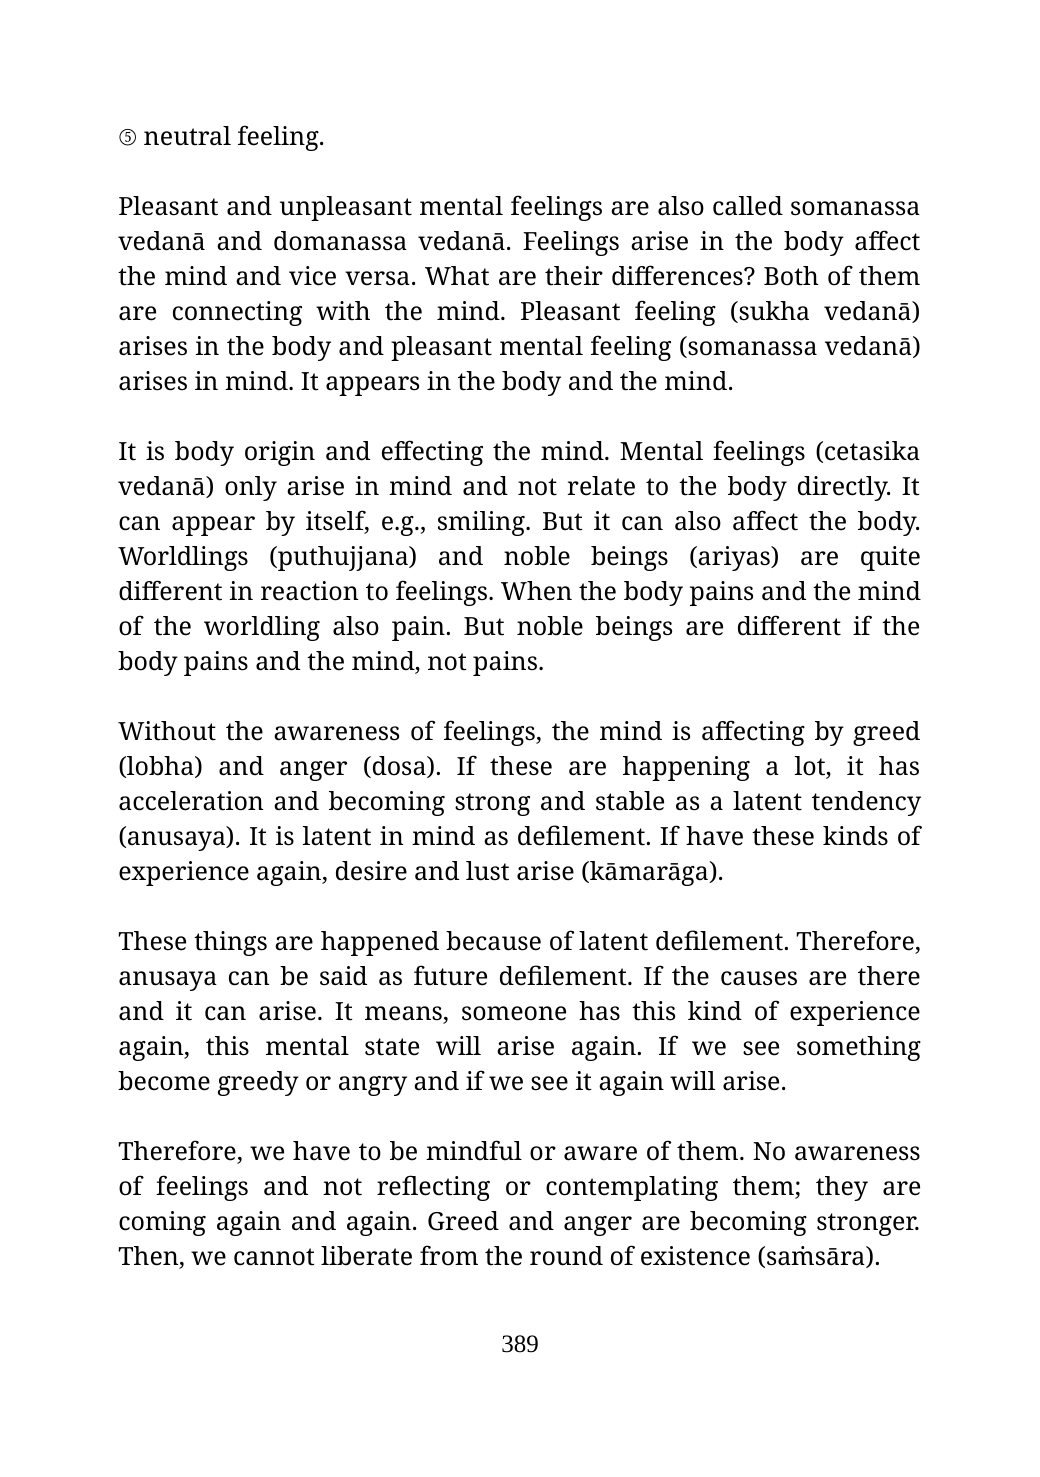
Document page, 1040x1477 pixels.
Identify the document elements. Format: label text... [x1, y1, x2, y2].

text ⑤ neutral feeling. Pleasant and unpleasant mental feelings are also called somanassa vedanā and domanassa vedanā. Feelings arise in the body affect the mind and vice versa. What are their differences? Both of them are connecting with the mind. Pleasant feeling (sukha vedanā) arises in the body and pleasant mental feeling (somanassa vedanā) arises in mind. It appears in the body and the mind. It is body origin and effecting the mind. Mental feelings (cetasika vedanā) only arise in mind and not relate to the body directly. It can appear by itself, e.g., smiling. But it can also affect the body. Worldlings (puthujjana) and noble beings (ariyas) are quite different in reaction to feelings. When the body pains and the mind of the worldling also pain. But noble beings are different if the body pains and the mind, not pains. Without the awareness of feelings, the mind is affecting by greed (lobha) and anger (dosa). If these are happening a lot, it has acceleration and becoming strong and stable as a latent tendency (anusaya). It is latent in mind as defilement. If have these kinds of experience again, desire and lust arise (kāmarāga). These things are happened because of latent defilement. Therefore, anusaya can be said as future defilement. If the causes are there and it can arise. It means, someone has this kind of experience again, this mental state will arise again. If we see something become greedy or angry and if we see it again will arise. Therefore, we have to be mindful or aware of them. No awareness of feelings and not reflecting or contemplating them; they are coming again and again. Greed and anger are becoming stronger. Then, we cannot liberate from the round of existence (saṁsāra). [118, 118, 922, 1273]
